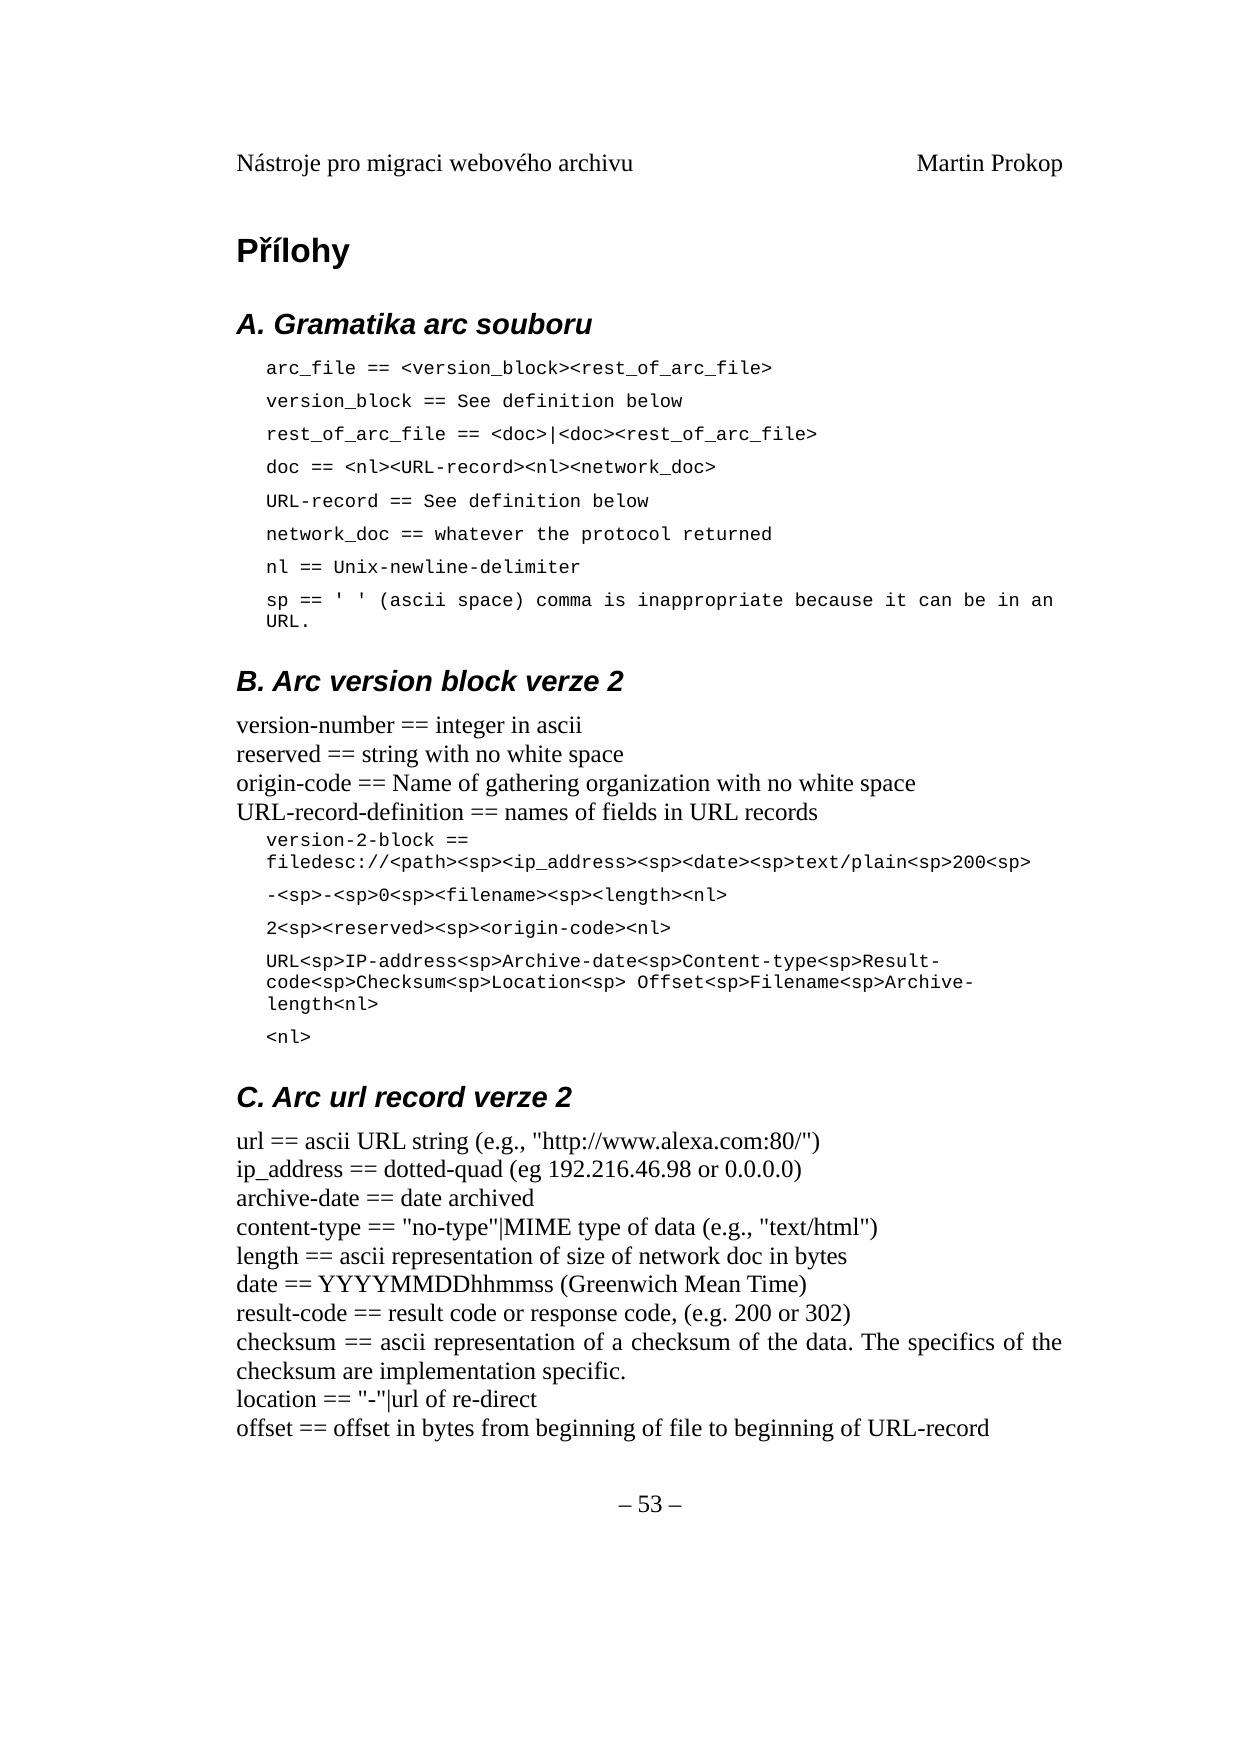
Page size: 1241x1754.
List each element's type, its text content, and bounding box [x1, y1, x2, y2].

text result-code == result code or response code, (e.g. 200 or 302) [236, 1298, 1063, 1327]
subtitle C. Arc url record verze 2 [236, 1080, 1063, 1113]
text -<sp>-<sp>0<sp><filename><sp><length><nl> [266, 886, 1063, 907]
subtitle Přílohy [236, 231, 1063, 269]
text ip_address == dotted-quad (eg 192.216.46.98 or 0.0.0.0) [236, 1154, 1063, 1183]
text date == YYYYMMDDhhmmss (Greenwich Mean Time) [236, 1269, 1063, 1298]
text doc == <nl><URL-record><nl><network_doc> [266, 458, 1063, 479]
text URL<sp>IP-address<sp>Archive-date<sp>Content-type<sp>Result-code<sp>Checksum<sp>Location<sp> Offset<sp>Filename<sp>Archive-length<nl> [266, 952, 1063, 1016]
text <nl> [266, 1027, 1063, 1049]
text content-type == "no-type"|MIME type of data (e.g., "text/html") [236, 1212, 1063, 1241]
text checksum == ascii representation of a checksum of the data. The specifics of the checksum are implementation specific. [236, 1327, 1063, 1384]
text version_block == See definition below [266, 392, 1063, 413]
subtitle B. Arc version block verze 2 [236, 664, 1063, 698]
text offset == offset in bytes from beginning of file to beginning of URL-record [236, 1413, 1063, 1442]
text version-2-block == filedesc://<path><sp><ip_address><sp><date><sp>text/plain<sp>200<sp> [266, 831, 1063, 874]
text network_doc == whatever the protocol returned [266, 524, 1063, 546]
subtitle A. Gramatika arc souboru [236, 307, 1063, 341]
text rest_of_arc_file == <doc>|<doc><rest_of_arc_file> [266, 425, 1063, 446]
text location == "-"|url of re-direct [236, 1384, 1063, 1413]
text 2<sp><reserved><sp><origin-code><nl> [266, 919, 1063, 940]
text reserved == string with no white space [236, 739, 1063, 768]
text URL-record == See definition below [266, 491, 1063, 513]
text url == ascii URL string (e.g., "http://www.alexa.com:80/") [236, 1126, 1063, 1154]
text arc_file == <version_block><rest_of_arc_file> [266, 359, 1063, 380]
text URL-record-definition == names of fields in URL records [236, 797, 1063, 825]
text nl == Unix-newline-delimiter [266, 558, 1063, 579]
text origin-code == Name of gathering organization with no white space [236, 768, 1063, 797]
text archive-date == date archived [236, 1183, 1063, 1212]
text version-number == integer in ascii [236, 710, 1063, 739]
text length == ascii representation of size of network doc in bytes [236, 1241, 1063, 1269]
text sp == ' ' (ascii space) comma is inappropriate because it can be in an URL. [266, 591, 1063, 633]
